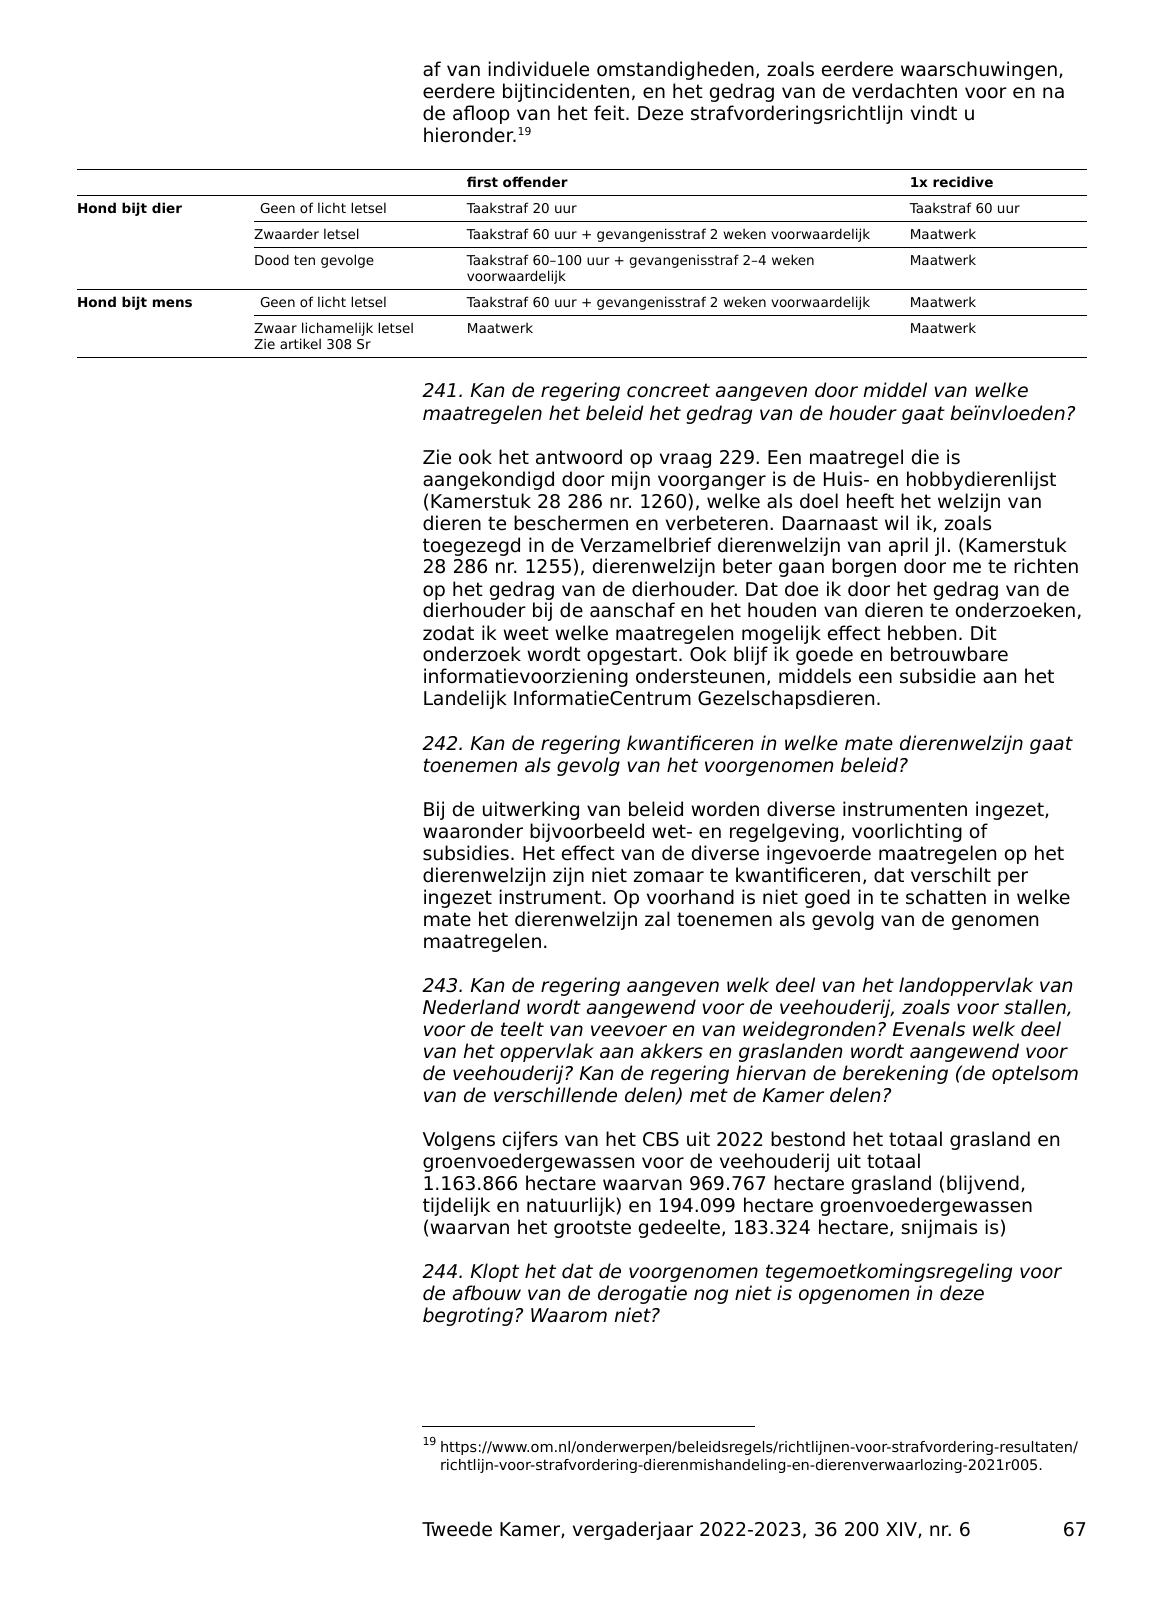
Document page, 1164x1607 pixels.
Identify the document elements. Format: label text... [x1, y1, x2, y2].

table_cell Hond bijt mens [77, 290, 254, 357]
text Volgens cijfers van het CBS uit 2022 bestond het totaal grasland en groenvoedergewassen voor de veehouderij uit totaal 1.163.866 hectare waarvan 969.767 hectare grasland (blijvend, tijdelijk en natuurlijk) en 194.099 hectare groenvoedergewassen (waarvan het grootste gedeelte, 183.324 hectare, snijmais is) [422, 1129, 1087, 1239]
text af van individuele omstandigheden, zoals eerdere waarschuwingen, eerdere bijtincidenten, en het gedrag van de verdachten voor en na de afloop van het feit. Deze strafvorderingsrichtlijn vindt u hieronder. [422, 59, 1087, 147]
table_header [77, 170, 254, 195]
table_cell Dood ten gevolge [254, 248, 461, 289]
table_cell Maatwerk [904, 316, 1087, 357]
table_cell Taakstraf 60–100 uur + gevangenisstraf 2–4 weken voorwaardelijk [461, 248, 903, 289]
table_header [254, 170, 461, 195]
table_cell Maatwerk [904, 290, 1087, 315]
table_cell Maatwerk [904, 222, 1087, 247]
table_cell Zwaar lichamelijk letsel Zie artikel 308 Sr [254, 316, 461, 357]
table_header first offender [461, 170, 903, 195]
table_cell Maatwerk [904, 248, 1087, 289]
table_cell Geen of licht letsel [254, 290, 461, 315]
table_cell Zwaarder letsel [254, 222, 461, 247]
text 241. Kan de regering concreet aangeven door middel van welke maatregelen het beleid het gedrag van de houder gaat beïnvloeden? [422, 380, 1087, 424]
text 244. Klopt het dat de voorgenomen tegemoetkomingsregeling voor de afbouw van de derogatie nog niet is opgenomen in deze begroting? Waarom niet? [422, 1261, 1087, 1327]
table_header 1x recidive [904, 170, 1087, 195]
table_cell Taakstraf 60 uur + gevangenisstraf 2 weken voorwaardelijk [461, 290, 903, 315]
table_cell Taakstraf 20 uur [461, 196, 903, 221]
table_cell Taakstraf 60 uur + gevangenisstraf 2 weken voorwaardelijk [461, 222, 903, 247]
text 243. Kan de regering aangeven welk deel van het landoppervlak van Nederland wordt aangewend voor de veehouderij, zoals voor stallen, voor de teelt van veevoer en van weidegronden? Evenals welk deel van het oppervlak aan akkers en graslanden wordt aangewend voor de veehouderij? Kan de regering hiervan de berekening (de optelsom van de verschillende delen) met de Kamer delen? [422, 975, 1087, 1107]
table_cell Hond bijt dier [77, 196, 254, 289]
table_cell Taakstraf 60 uur [904, 196, 1087, 221]
text Zie ook het antwoord op vraag 229. Een maatregel die is aangekondigd door mijn voorganger is de Huis- en hobbydierenlijst (Kamerstuk 28 286 nr. 1260), welke als doel heeft het welzijn van dieren te beschermen en verbeteren. Daarnaast wil ik, zoals toegezegd in de Verzamelbrief dierenwelzijn van april jl. (Kamerstuk 28 286 nr. 1255), dierenwelzijn beter gaan borgen door me te richten op het gedrag van de dierhouder. Dat doe ik door het gedrag van de dierhouder bij de aanschaf en het houden van dieren te onderzoeken, zodat ik weet welke maatregelen mogelijk effect hebben. Dit onderzoek wordt opgestart. Ook blijf ik goede en betrouwbare informatievoorziening ondersteunen, middels een subsidie aan het Landelijk InformatieCentrum Gezelschapsdieren. [422, 447, 1087, 710]
table_cell Geen of licht letsel [254, 196, 461, 221]
table_cell Maatwerk [461, 316, 903, 357]
text 242. Kan de regering kwantificeren in welke mate dierenwelzijn gaat toenemen als gevolg van het voorgenomen beleid? [422, 732, 1087, 776]
text https://www.om.nl/onderwerpen/beleidsregels/richtlijnen-voor-strafvordering-resultaten/richtlijn-voor-strafvordering-dierenmishandeling-en-dierenverwaarlozing-2021r005. [422, 1435, 1087, 1474]
text Bij de uitwerking van beleid worden diverse instrumenten ingezet, waaronder bijvoorbeeld wet- en regelgeving, voorlichting of subsidies. Het effect van de diverse ingevoerde maatregelen op het dierenwelzijn zijn niet zomaar te kwantificeren, dat verschilt per ingezet instrument. Op voorhand is niet goed in te schatten in welke mate het dierenwelzijn zal toenemen als gevolg van de genomen maatregelen. [422, 799, 1087, 952]
